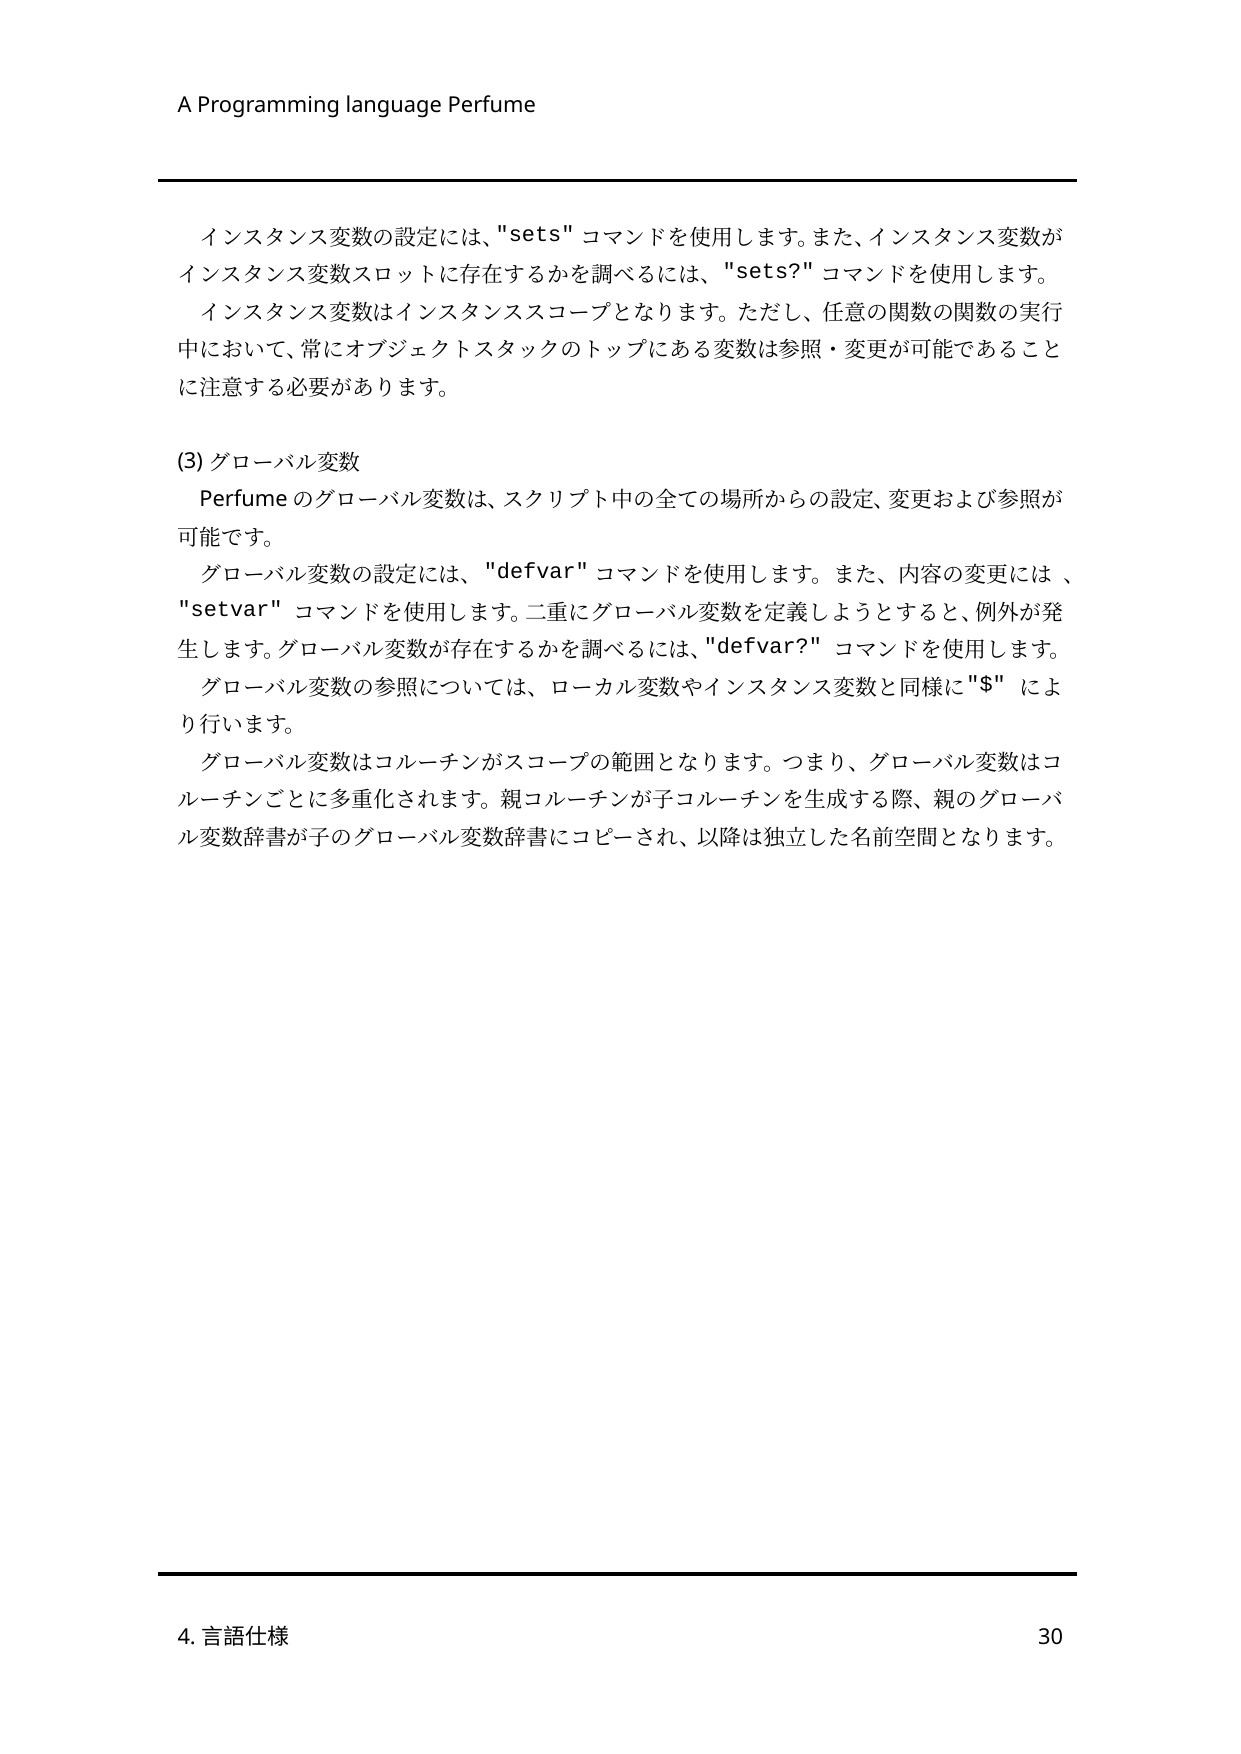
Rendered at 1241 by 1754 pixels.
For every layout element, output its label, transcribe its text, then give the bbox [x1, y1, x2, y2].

text グローバル変数はコルーチンがスコープの範囲となります。つまり、グローバル変数はコルーチンごとに多重化されます。親コルーチンが子コルーチンを生成する際、親のグローバル変数辞書が子のグローバル変数辞書にコピーされ、以降は独立した名前空間となります。 [177, 742, 1063, 854]
text (3) グローバル変数 [177, 442, 1063, 479]
text グローバル変数の設定には、"defvar" コマンドを使用します。また、内容の変更には、"setvar" コマンドを使用します。二重にグローバル変数を定義しようとすると、例外が発生します。グローバル変数が存在するかを調べるには、"defvar?" コマンドを使用します。 [177, 554, 1063, 667]
text Perfumeのグローバル変数は、スクリプト中の全ての場所からの設定、変更および参照が可能です。 [177, 479, 1063, 554]
text インスタンス変数の設定には、"sets" コマンドを使用します。また、インスタンス変数がインスタンス変数スロットに存在するかを調べるには、"sets?" コマンドを使用します。 [177, 217, 1063, 292]
text インスタンス変数はインスタンススコープとなります。ただし、任意の関数の関数の実行中において、常にオブジェクトスタックのトップにある変数は参照・変更が可能であることに注意する必要があります。 [177, 292, 1063, 404]
text グローバル変数の参照については、ローカル変数やインスタンス変数と同様に"$" により行います。 [177, 667, 1063, 742]
